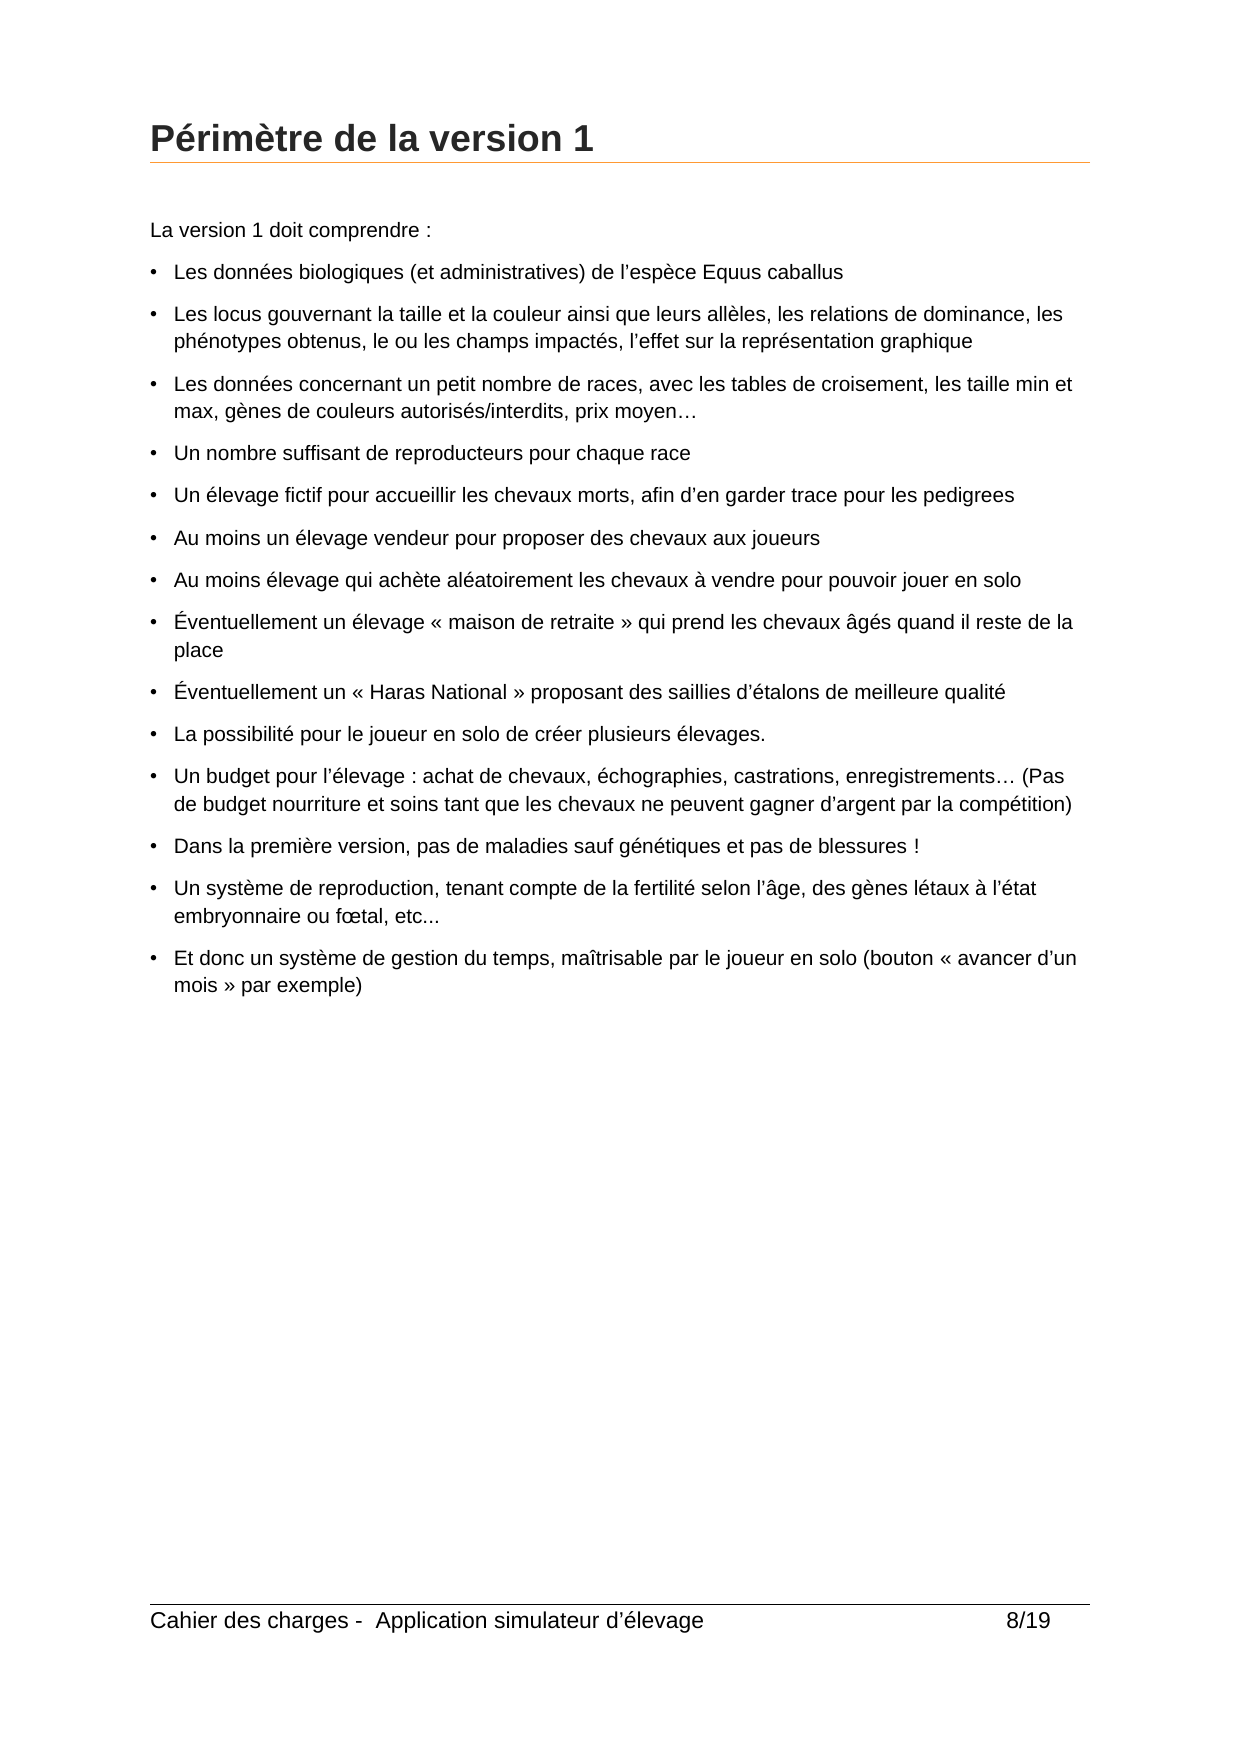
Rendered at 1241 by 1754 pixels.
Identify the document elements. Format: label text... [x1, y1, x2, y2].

list Dans la première version, pas de maladies sauf génétiques et pas de blessures ! [150, 834, 1090, 858]
list Un nombre suffisant de reproducteurs pour chaque race [150, 441, 1090, 465]
list Les données biologiques (et administratives) de l’espèce Equus caballus [150, 259, 1090, 284]
list Un budget pour l’élevage : achat de chevaux, échographies, castrations, enregistrements… (Pas de budget nourriture et soins tant que les chevaux ne peuvent gagner d’argent par la compétition) [150, 764, 1090, 816]
list Éventuellement un élevage « maison de retraite » qui prend les chevaux âgés quand il reste de la place [150, 610, 1090, 661]
list Un système de reproduction, tenant compte de la fertilité selon l’âge, des gènes létaux à l’état embryonnaire ou fœtal, etc... [150, 876, 1090, 927]
list La possibilité pour le joueur en solo de créer plusieurs élevages. [150, 722, 1090, 746]
list Au moins élevage qui achète aléatoirement les chevaux à vendre pour pouvoir jouer en solo [150, 568, 1090, 592]
list Les locus gouvernant la taille et la couleur ainsi que leurs allèles, les relations de dominance, les phénotypes obtenus, le ou les champs impactés, l’effet sur la représentation graphique [150, 302, 1090, 353]
list Au moins un élevage vendeur pour proposer des chevaux aux joueurs [150, 526, 1090, 549]
subtitle Périmètre de la version 1 [150, 117, 1090, 162]
list Éventuellement un « Haras National » proposant des saillies d’étalons de meilleure qualité [150, 679, 1090, 704]
text La version 1 doit comprendre : [150, 217, 1090, 241]
list Les données concernant un petit nombre de races, avec les tables de croisement, les taille min et max, gènes de couleurs autorisés/interdits, prix moyen… [150, 371, 1090, 423]
list Un élevage fictif pour accueillir les chevaux morts, afin d’en garder trace pour les pedigrees [150, 483, 1090, 507]
list Et donc un système de gestion du temps, maîtrisable par le joueur en solo (bouton « avancer d’un mois » par exemple) [150, 946, 1090, 997]
